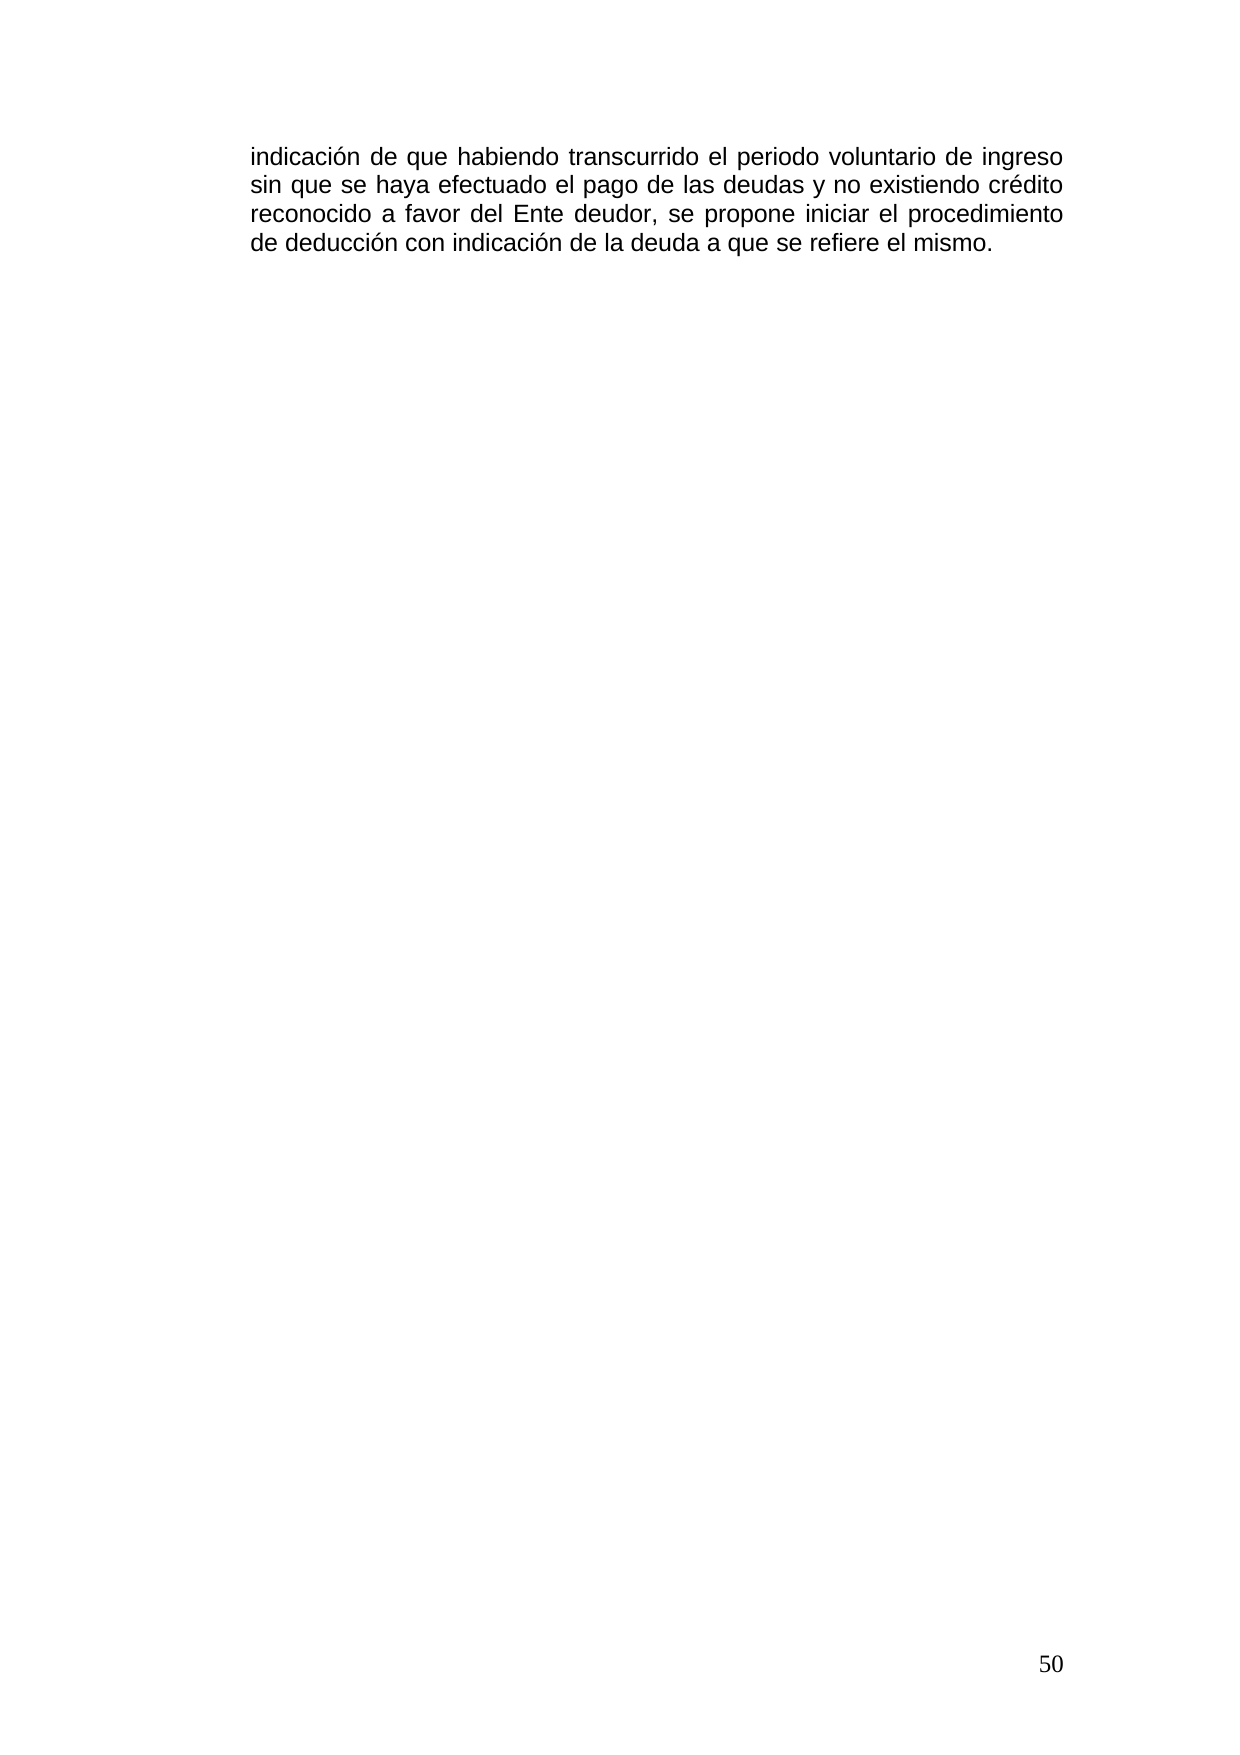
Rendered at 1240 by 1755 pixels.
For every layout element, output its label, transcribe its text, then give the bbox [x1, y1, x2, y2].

list indicación de que habiendo transcurrido el periodo voluntario de ingreso sin que se haya efectuado el pago de las deudas y no existiendo crédito reconocido a favor del Ente deudor, se propone iniciar el procedimiento de deducción con indicación de la deuda a que se refiere el mismo. [177, 142, 1063, 257]
